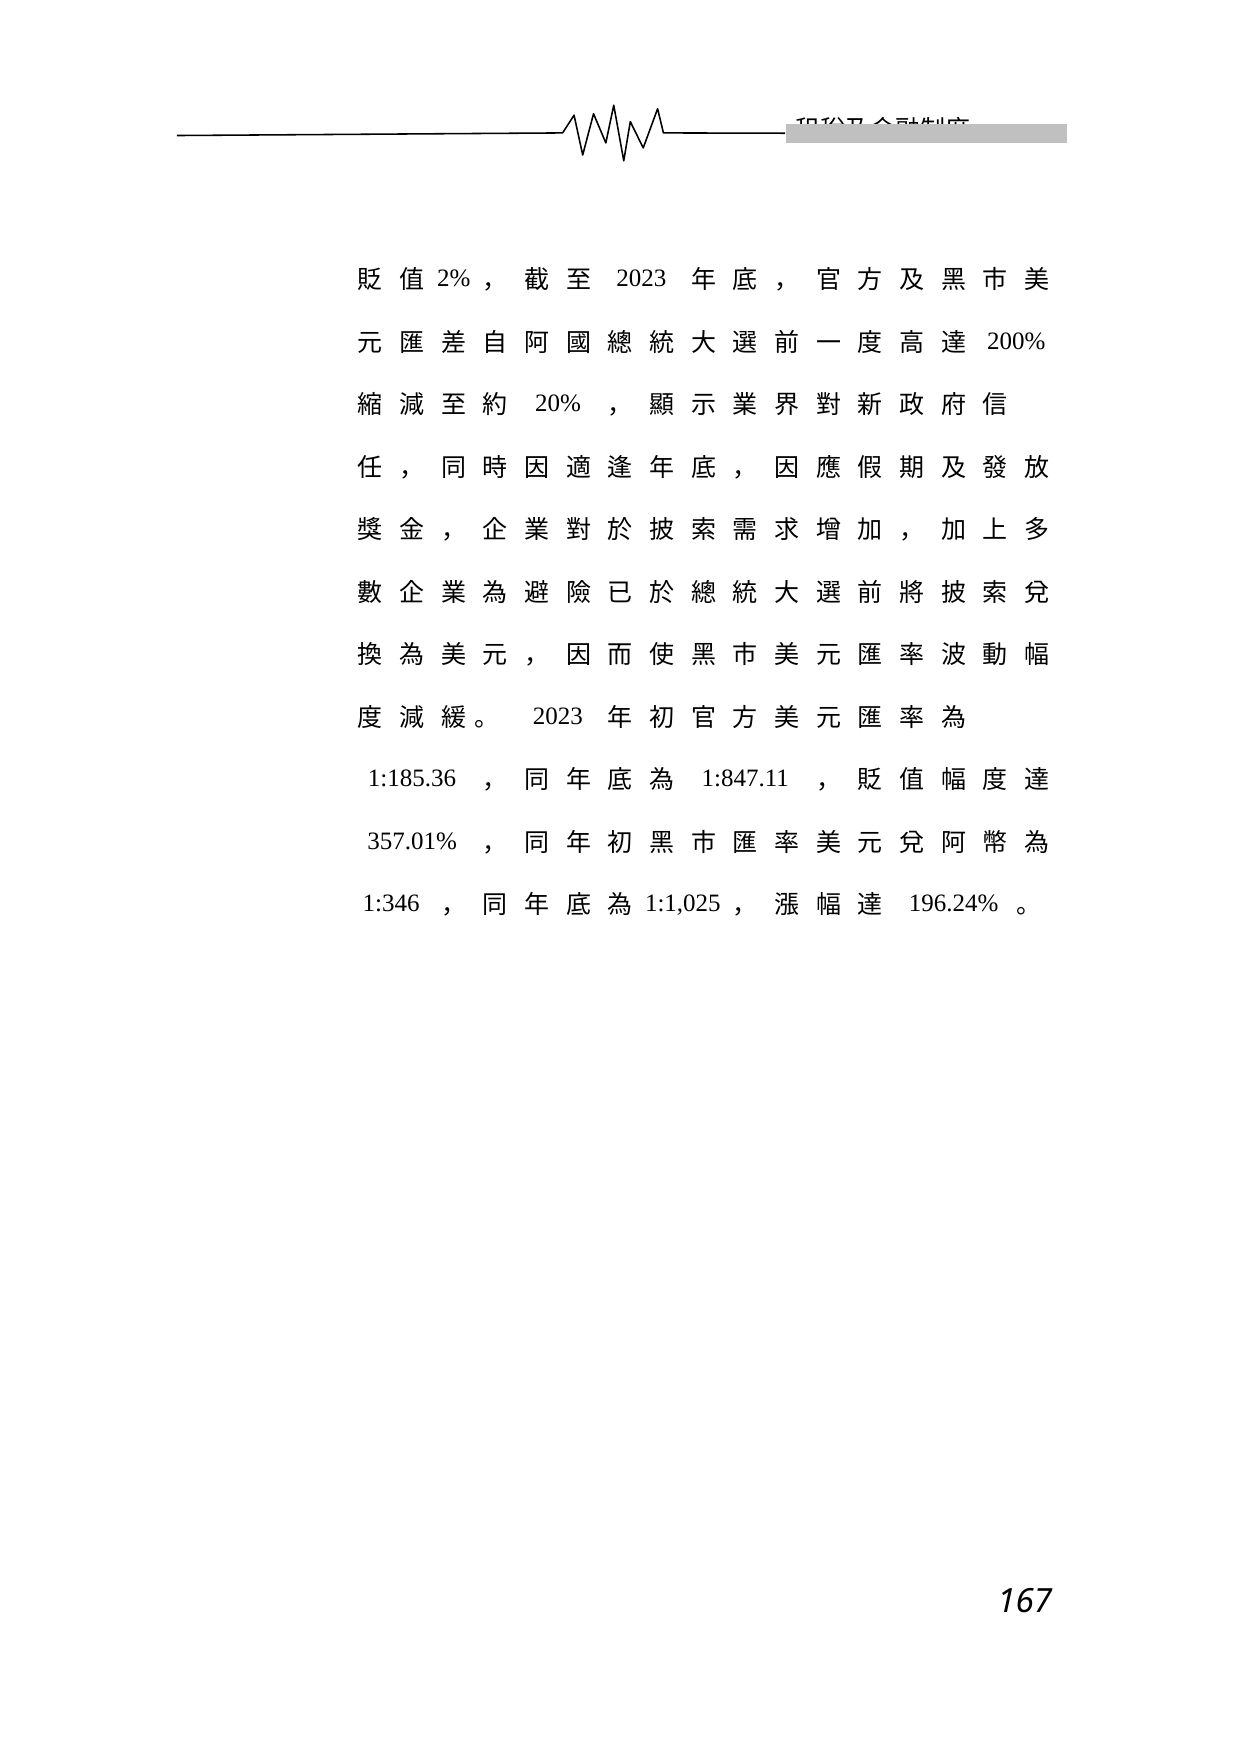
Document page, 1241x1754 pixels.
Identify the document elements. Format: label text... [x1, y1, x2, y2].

text 貶值2%，截至2023年底，官方及黑市美元匯差自阿國總統大選前一度高達200%縮減至約20%，顯示業界對新政府信任，同時因適逢年底，因應假期及發放獎金，企業對於披索需求增加，加上多數企業為避險已於總統大選前將披索兌換為美元，因而使黑市美元匯率波動幅度減緩。2023年初官方美元匯率為1:185.36，同年底為1:847.11，貶值幅度達357.01%，同年初黑市匯率美元兌阿幣為1:346，同年底為1:1,025，漲幅達196.24%。 [281, 236, 1058, 924]
